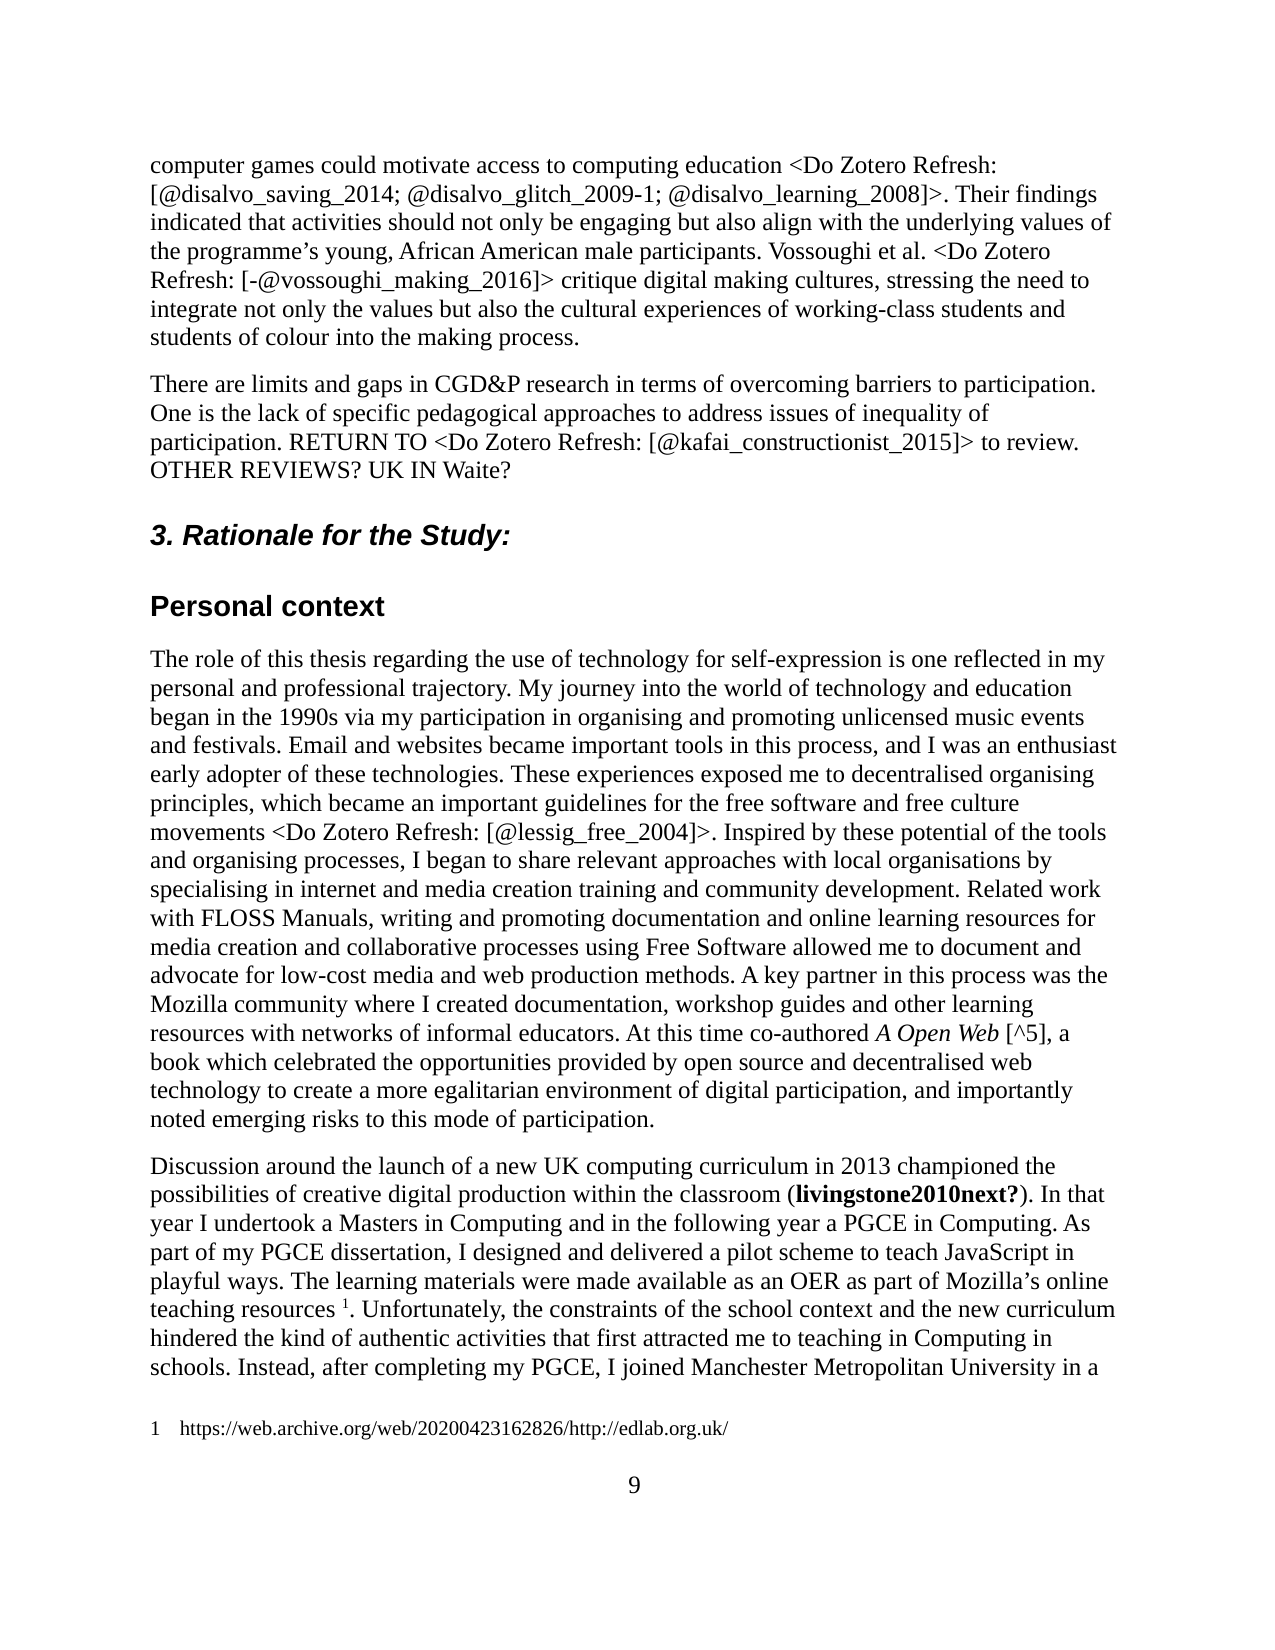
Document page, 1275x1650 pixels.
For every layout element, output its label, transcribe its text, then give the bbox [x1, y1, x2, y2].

subtitle 3. Rationale for the Study: [150, 518, 1125, 552]
text Discussion around the launch of a new UK computing curriculum in 2013 championed the possibilities of creative digital production within the classroom (livingstone2010next?). In that year I undertook a Masters in Computing and in the following year a PGCE in Computing. As part of my PGCE dissertation, I designed and delivered a pilot scheme to teach JavaScript in playful ways. The learning materials were made available as an OER as part of Mozilla’s online teaching resources . Unfortunately, the constraints of the school context and the new curriculum hindered the kind of authentic activities that first attracted me to teaching in Computing in schools. Instead, after completing my PGCE, I joined Manchester Metropolitan University in a [150, 1151, 1125, 1381]
text The role of this thesis regarding the use of technology for self-expression is one reflected in my personal and professional trajectory. My journey into the world of technology and education began in the 1990s via my participation in organising and promoting unlicensed music events and festivals. Email and websites became important tools in this process, and I was an enthusiast early adopter of these technologies. These experiences exposed me to decentralised organising principles, which became an important guidelines for the free software and free culture movements <Do Zotero Refresh: [@lessig_free_2004]>. Inspired by these potential of the tools and organising processes, I began to share relevant approaches with local organisations by specialising in internet and media creation training and community development. Related work with FLOSS Manuals, writing and promoting documentation and online learning resources for media creation and collaborative processes using Free Software allowed me to document and advocate for low-cost media and web production methods. A key partner in this process was the Mozilla community where I created documentation, workshop guides and other learning resources with networks of informal educators. At this time co-authored A Open Web [^5], a book which celebrated the opportunities provided by open source and decentralised web technology to create a more egalitarian environment of digital participation, and importantly noted emerging risks to this mode of participation. [150, 644, 1125, 1133]
text https://web.archive.org/web/20200423162826/http://edlab.org.uk/ [150, 1416, 1125, 1440]
subtitle Personal context [150, 589, 1125, 623]
text There are limits and gaps in CGD&P research in terms of overcoming barriers to participation. One is the lack of specific pedagogical approaches to address issues of inequality of participation. RETURN TO <Do Zotero Refresh: [@kafai_constructionist_2015]> to review. OTHER REVIEWS? UK IN Waite? [150, 369, 1125, 484]
text computer games could motivate access to computing education <Do Zotero Refresh: [@disalvo_saving_2014; @disalvo_glitch_2009-1; @disalvo_learning_2008]>. Their findings indicated that activities should not only be engaging but also align with the underlying values of the programme’s young, African American male participants. Vossoughi et al. <Do Zotero Refresh: [-@vossoughi_making_2016]> critique digital making cultures, stressing the need to integrate not only the values but also the cultural experiences of working-class students and students of colour into the making process. [150, 150, 1125, 351]
